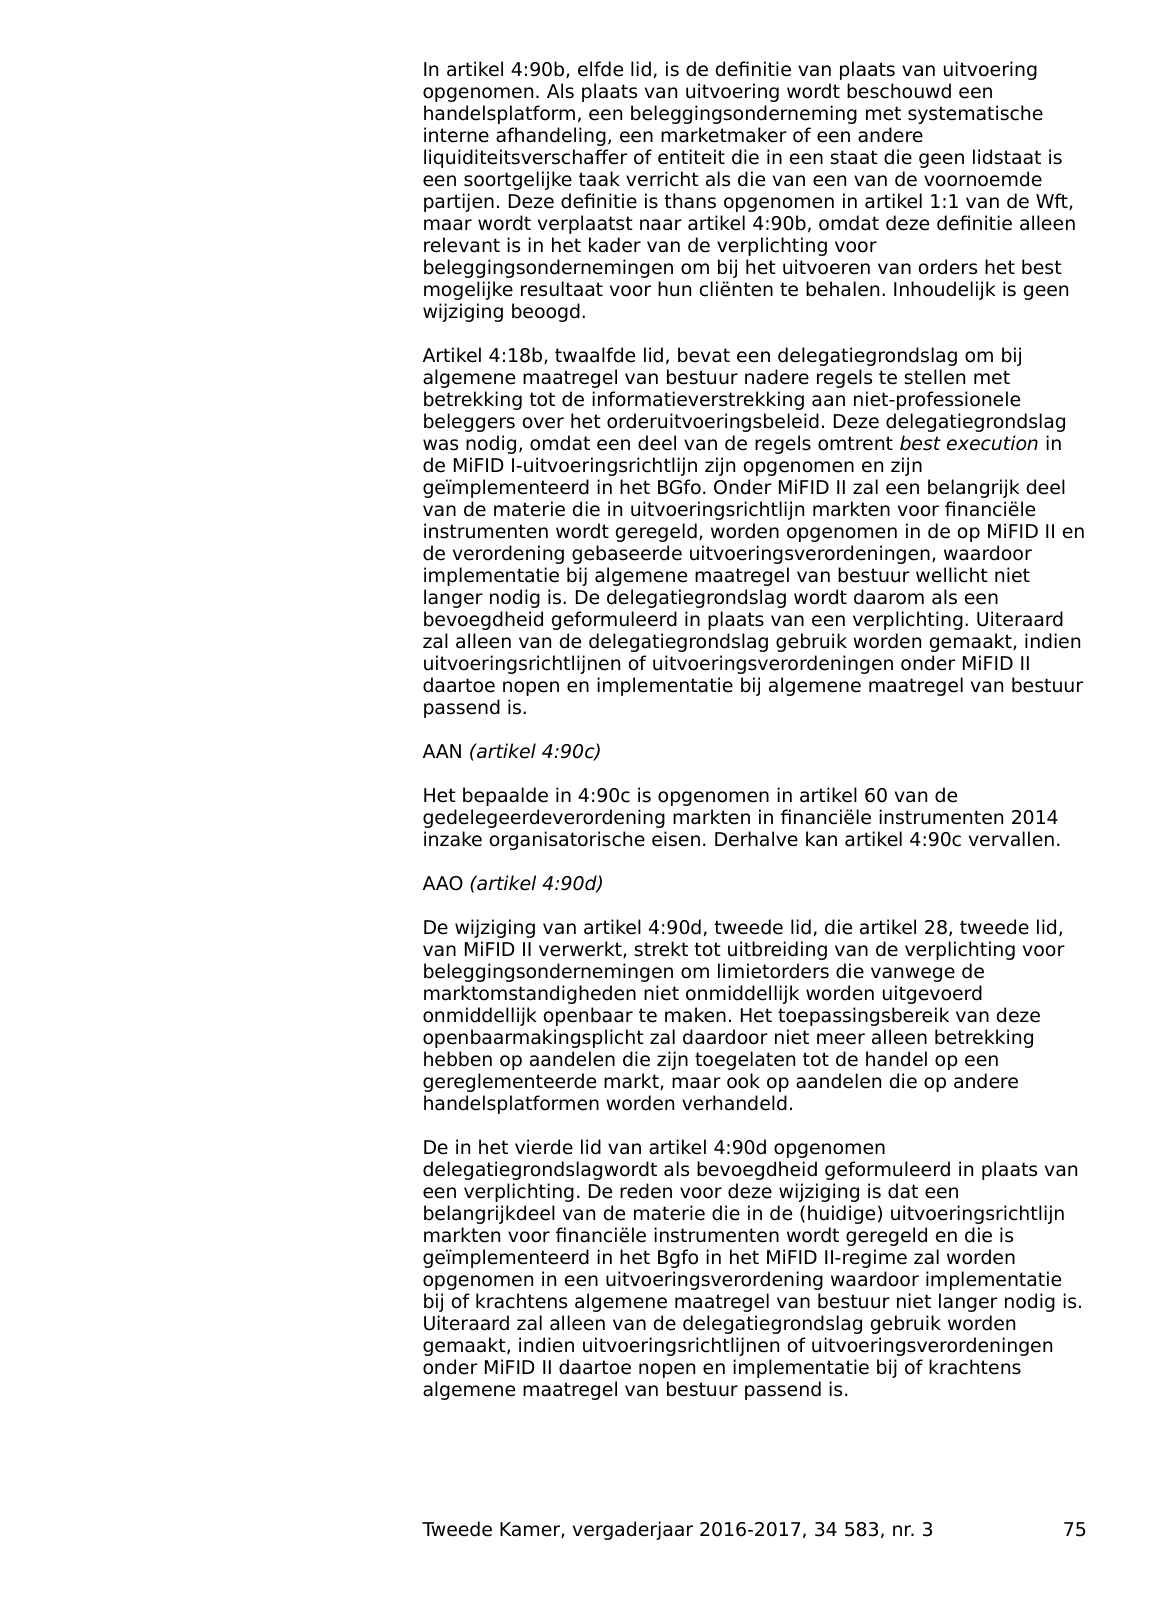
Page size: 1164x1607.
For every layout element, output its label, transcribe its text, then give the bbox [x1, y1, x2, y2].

text De wijziging van artikel 4:90d, tweede lid, die artikel 28, tweede lid, van MiFID II verwerkt, strekt tot uitbreiding van de verplichting voor beleggingsondernemingen om limietorders die vanwege de marktomstandigheden niet onmiddellijk worden uitgevoerd onmiddellijk openbaar te maken. Het toepassingsbereik van deze openbaarmakingsplicht zal daardoor niet meer alleen betrekking hebben op aandelen die zijn toegelaten tot de handel op een gereglementeerde markt, maar ook op aandelen die op andere handelsplatformen worden verhandeld. [422, 917, 1087, 1115]
text De in het vierde lid van artikel 4:90d opgenomen delegatiegrondslagwordt als bevoegdheid geformuleerd in plaats van een verplichting. De reden voor deze wijziging is dat een belangrijkdeel van de materie die in de (huidige) uitvoeringsrichtlijn markten voor financiële instrumenten wordt geregeld en die is geïmplementeerd in het Bgfo in het MiFID II-regime zal worden opgenomen in een uitvoeringsverordening waardoor implementatie bij of krachtens algemene maatregel van bestuur niet langer nodig is. Uiteraard zal alleen van de delegatiegrondslag gebruik worden gemaakt, indien uitvoeringsrichtlijnen of uitvoeringsverordeningen onder MiFID II daartoe nopen en implementatie bij of krachtens algemene maatregel van bestuur passend is. [422, 1137, 1087, 1401]
text In artikel 4:90b, elfde lid, is de definitie van plaats van uitvoering opgenomen. Als plaats van uitvoering wordt beschouwd een handelsplatform, een beleggingsonderneming met systematische interne afhandeling, een marketmaker of een andere liquiditeitsverschaffer of entiteit die in een staat die geen lidstaat is een soortgelijke taak verricht als die van een van de voornoemde partijen. Deze definitie is thans opgenomen in artikel 1:1 van de Wft, maar wordt verplaatst naar artikel 4:90b, omdat deze definitie alleen relevant is in het kader van de verplichting voor beleggingsondernemingen om bij het uitvoeren van orders het best mogelijke resultaat voor hun cliënten te behalen. Inhoudelijk is geen wijziging beoogd. [422, 59, 1087, 323]
subtitle AAO (artikel 4:90d) [422, 873, 1087, 895]
subtitle AAN (artikel 4:90c) [422, 741, 1087, 763]
text Artikel 4:18b, twaalfde lid, bevat een delegatiegrondslag om bij algemene maatregel van bestuur nadere regels te stellen met betrekking tot de informatieverstrekking aan niet-professionele beleggers over het orderuitvoeringsbeleid. Deze delegatiegrondslag was nodig, omdat een deel van de regels omtrent best execution in de MiFID I-uitvoeringsrichtlijn zijn opgenomen en zijn geïmplementeerd in het BGfo. Onder MiFID II zal een belangrijk deel van de materie die in uitvoeringsrichtlijn markten voor financiële instrumenten wordt geregeld, worden opgenomen in de op MiFID II en de verordening gebaseerde uitvoeringsverordeningen, waardoor implementatie bij algemene maatregel van bestuur wellicht niet langer nodig is. De delegatiegrondslag wordt daarom als een bevoegdheid geformuleerd in plaats van een verplichting. Uiteraard zal alleen van de delegatiegrondslag gebruik worden gemaakt, indien uitvoeringsrichtlijnen of uitvoeringsverordeningen onder MiFID II daartoe nopen en implementatie bij algemene maatregel van bestuur passend is. [422, 345, 1087, 719]
text Het bepaalde in 4:90c is opgenomen in artikel 60 van de gedelegeerdeverordening markten in financiële instrumenten 2014 inzake organisatorische eisen. Derhalve kan artikel 4:90c vervallen. [422, 785, 1087, 851]
